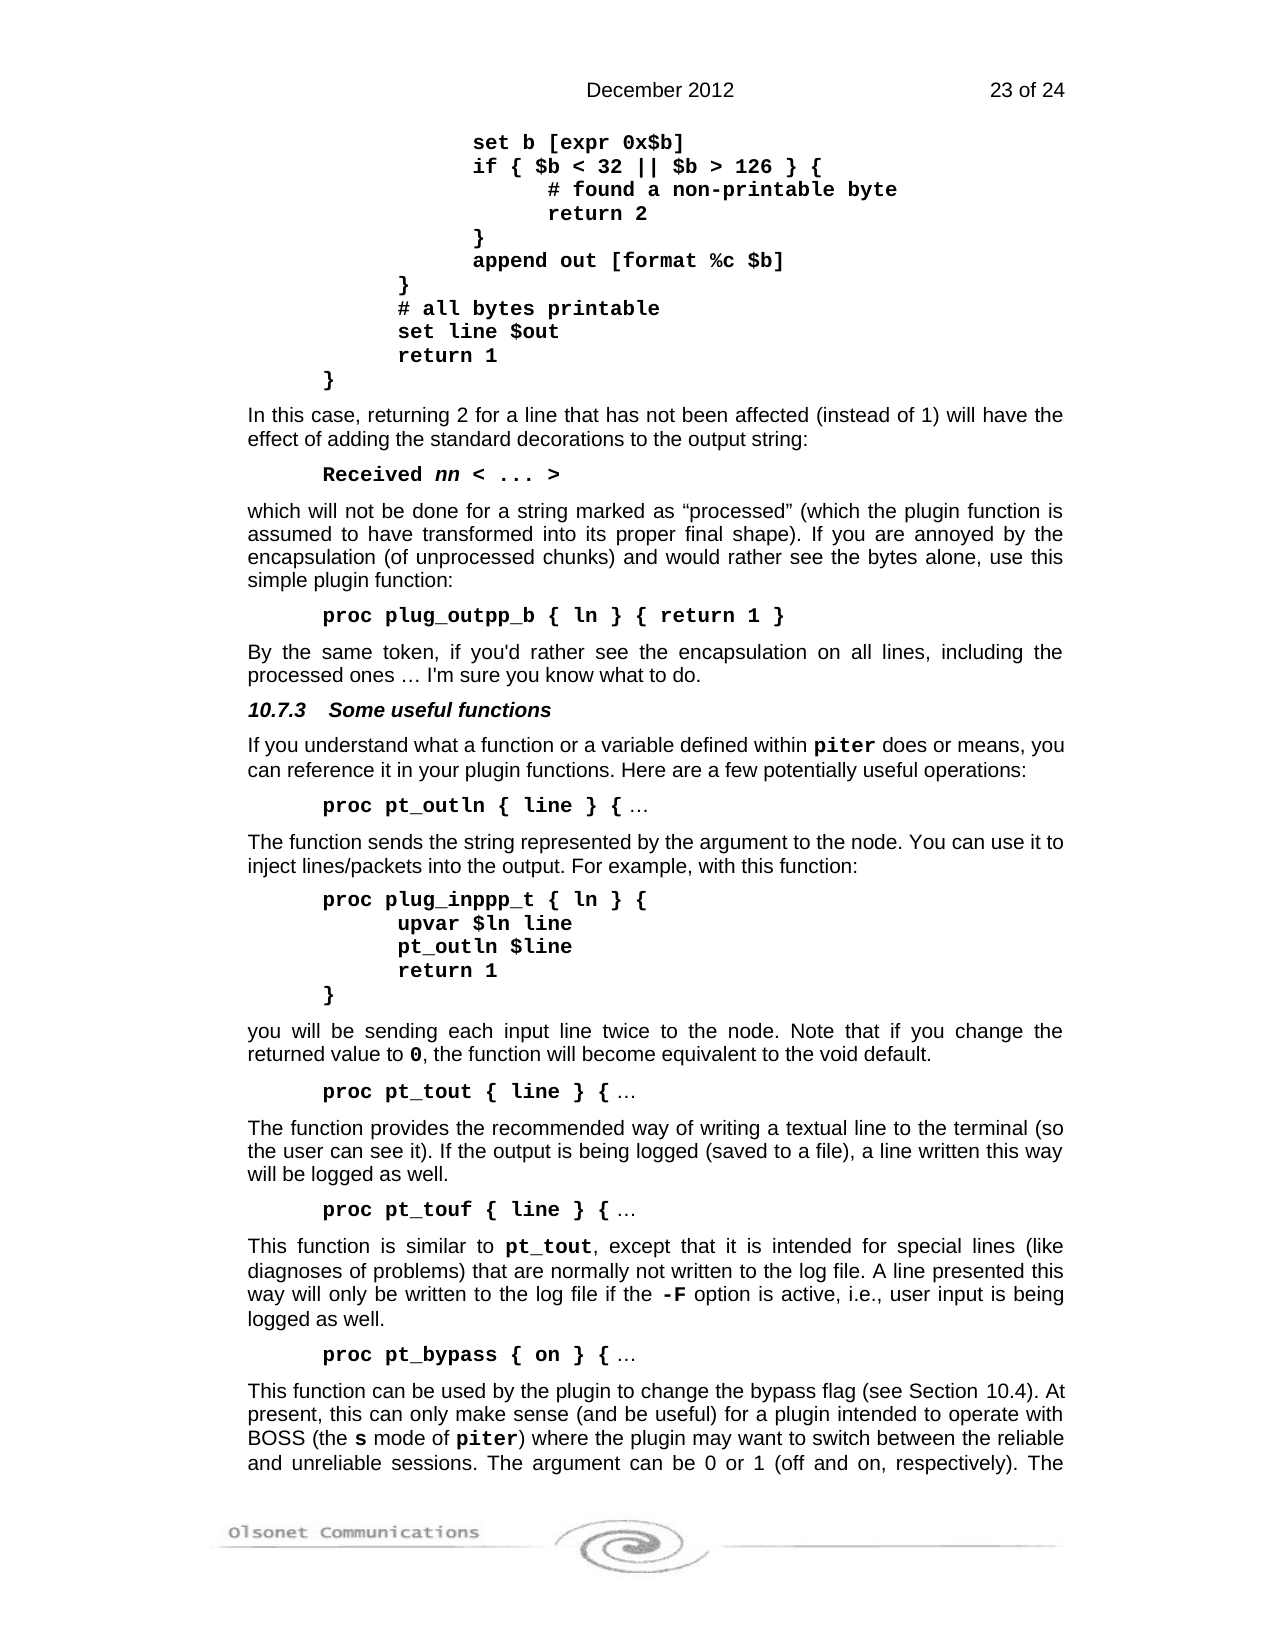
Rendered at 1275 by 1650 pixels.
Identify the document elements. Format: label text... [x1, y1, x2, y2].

subtitle Some useful functions [248, 699, 1065, 722]
picture [210, 1504, 1065, 1596]
text # all bytes printable [247, 298, 1065, 321]
text If you understand what a function or a variable defined within piter does or means, you can reference it in your plugin functions. Here are a few potentially useful operations: [247, 734, 1065, 782]
text set line $out [247, 321, 1065, 345]
text which will not be done for a string marked as “processed” (which the plugin function is assumed to have transformed into its proper final shape). If you are annoyed by the encapsulation (of unprocessed chunks) and would rather see the bytes alone, use this simple plugin function: [247, 499, 1065, 592]
text } [247, 984, 1065, 1007]
text proc plug_outpp_b { ln } { return 1 } [247, 604, 1065, 629]
text return 1 [247, 345, 1065, 369]
text # found a non-printable byte [247, 179, 1065, 203]
text proc pt_bypass { on } { … [247, 1343, 1065, 1368]
text } [247, 369, 1065, 392]
text you will be sending each input line twice to the node. Note that if you change the returned value to 0, the function will become equivalent to the void default. [247, 1019, 1065, 1067]
text proc plug_inppp_t { ln } { [247, 889, 1065, 913]
text return 2 [247, 203, 1065, 227]
text This function can be used by the plugin to change the bypass flag (see Section 10.4). At present, this can only make sense (and be useful) for a plugin intended to operate with BOSS (the s mode of piter) where the plugin may want to switch between the reliable and unreliable sessions. The argument can be 0 or 1 (off and on, respectively). The [247, 1380, 1065, 1474]
text if { $b < 32 || $b > 126 } { [247, 156, 1065, 179]
text append out [format %c $b] [247, 250, 1065, 274]
text } [247, 274, 1065, 298]
text Received nn < ... > [247, 462, 1065, 487]
text This function is similar to pt_tout, except that it is intended for special lines (like diagnoses of problems) that are normally not written to the log file. A line presented this way will only be written to the log file if the -F option is active, i.e., user input is being logged as well. [247, 1234, 1065, 1331]
text } [247, 227, 1065, 250]
text pt_outln $line [247, 936, 1065, 960]
text The function provides the recommended way of writing a textual line to the terminal (so the user can see it). If the output is being logged (saved to a file), a line written this way will be logged as well. [247, 1116, 1065, 1186]
text return 1 [247, 960, 1065, 984]
text proc pt_outln { line } { … [247, 794, 1065, 819]
text upvar $ln line [247, 913, 1065, 936]
text proc pt_tout { line } { … [247, 1079, 1065, 1104]
text By the same token, if you'd rather see the encapsulation on all lines, including the processed ones … I'm sure you know what to do. [247, 641, 1065, 687]
text set b [expr 0x$b] [247, 132, 1065, 156]
text The function sends the string represented by the argument to the node. You can use it to inject lines/packets into the output. For example, with this function: [247, 831, 1065, 877]
text proc pt_touf { line } { … [247, 1198, 1065, 1223]
text In this case, returning 2 for a line that has not been affected (instead of 1) will have the effect of adding the standard decorations to the output string: [247, 404, 1065, 451]
